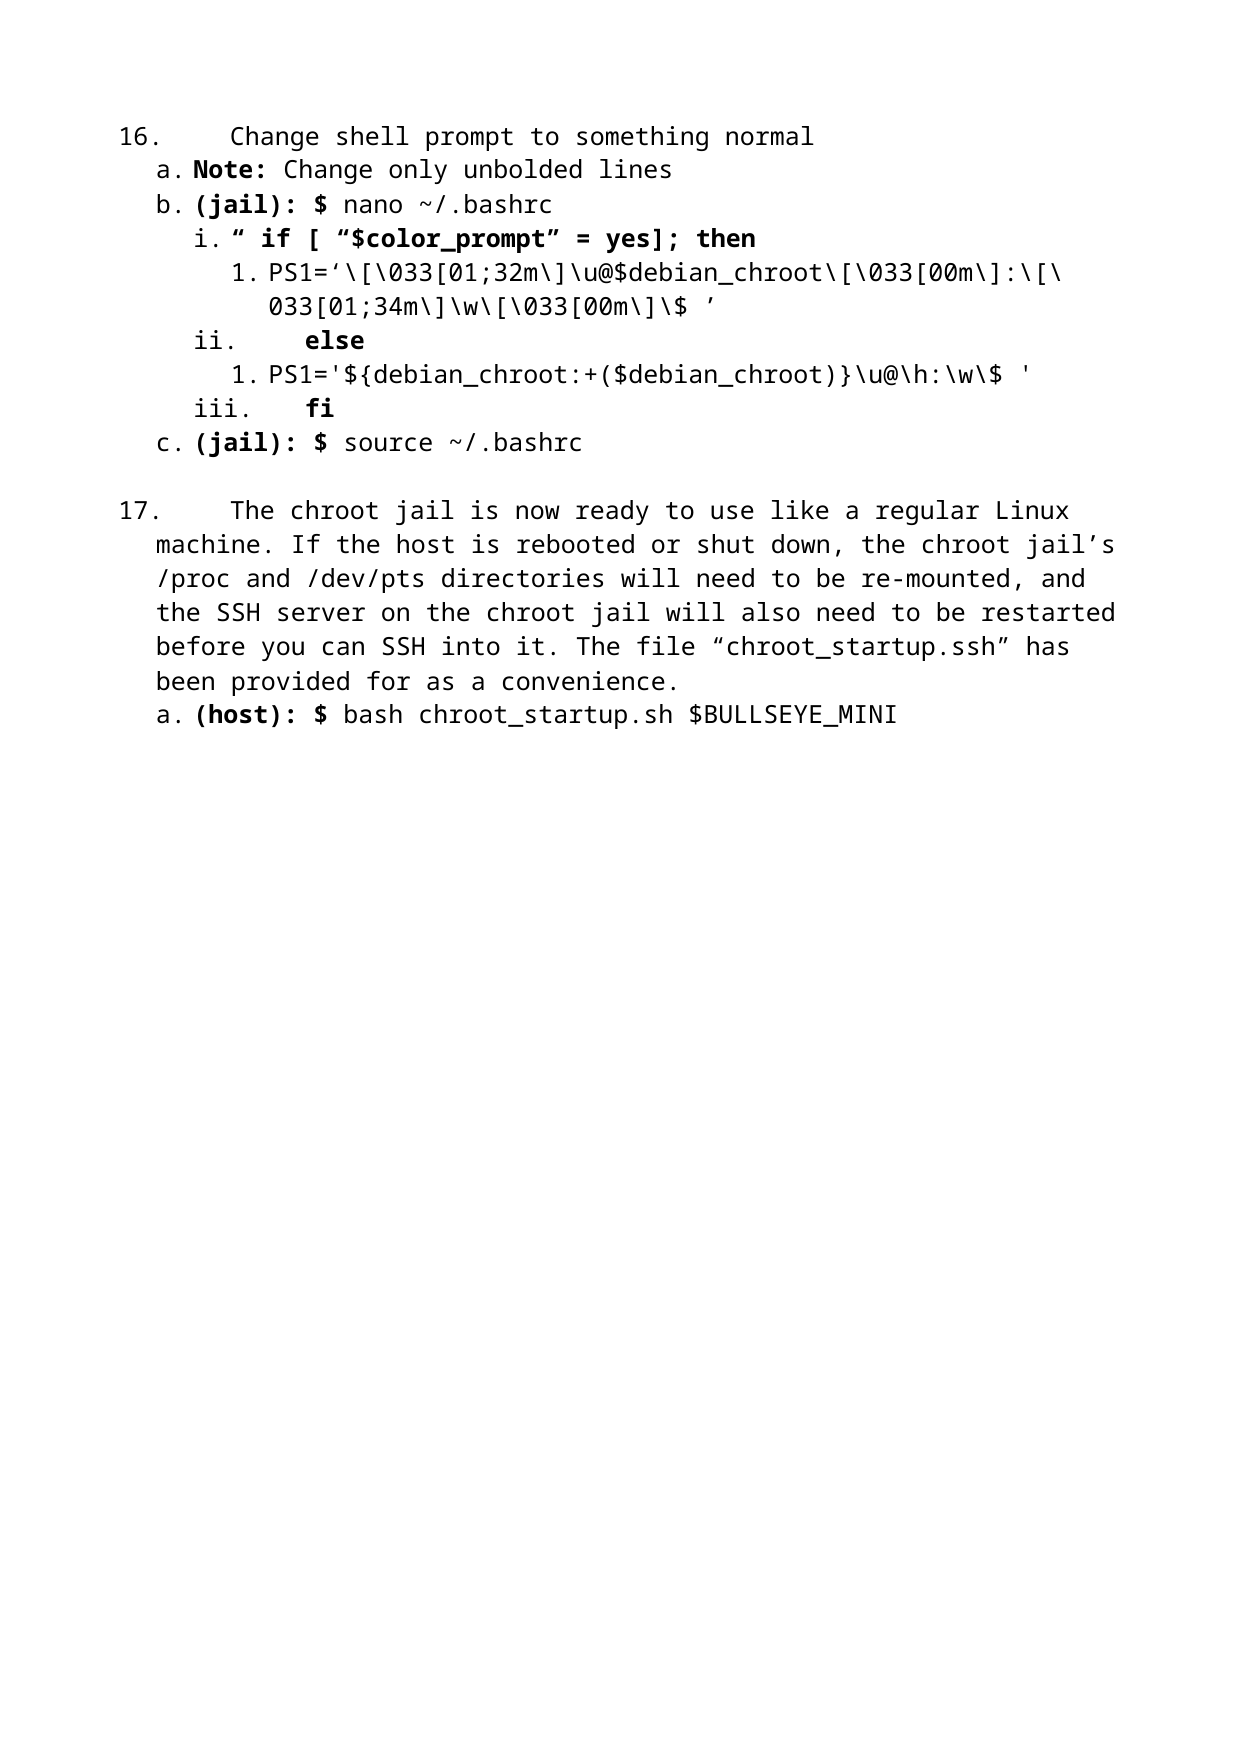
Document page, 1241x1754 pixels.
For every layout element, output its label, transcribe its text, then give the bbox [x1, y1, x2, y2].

list Note: Change only unbolded lines [156, 152, 1122, 186]
list (jail): $ nano ~/.bashrc [156, 186, 1122, 220]
list PS1='${debian_chroot:+($debian_chroot)}\u@\h:\w\$ ' [231, 357, 1122, 391]
list Change shell prompt to something normal [118, 118, 1122, 152]
list “ if [ “$color_prompt” = yes]; then [193, 220, 1122, 254]
list PS1=‘\[\033[01;32m\]\u@$debian_chroot\[\033[00m\]:\[\033[01;34m\]\w\[\033[00m\]\$ ’ [231, 254, 1122, 322]
list else [193, 322, 1122, 357]
list (host): $ bash chroot_startup.sh $BULLSEYE_MINI [156, 697, 1122, 731]
list The chroot jail is now ready to use like a regular Linux machine. If the host is rebooted or shut down, the chroot jail’s /proc and /dev/pts directories will need to be re-mounted, and the SSH server on the chroot jail will also need to be restarted before you can SSH into it. The file “chroot_startup.ssh” has been provided for as a convenience. [118, 493, 1122, 697]
list (jail): $ source ~/.bashrc [156, 425, 1122, 459]
list fi [193, 391, 1122, 425]
